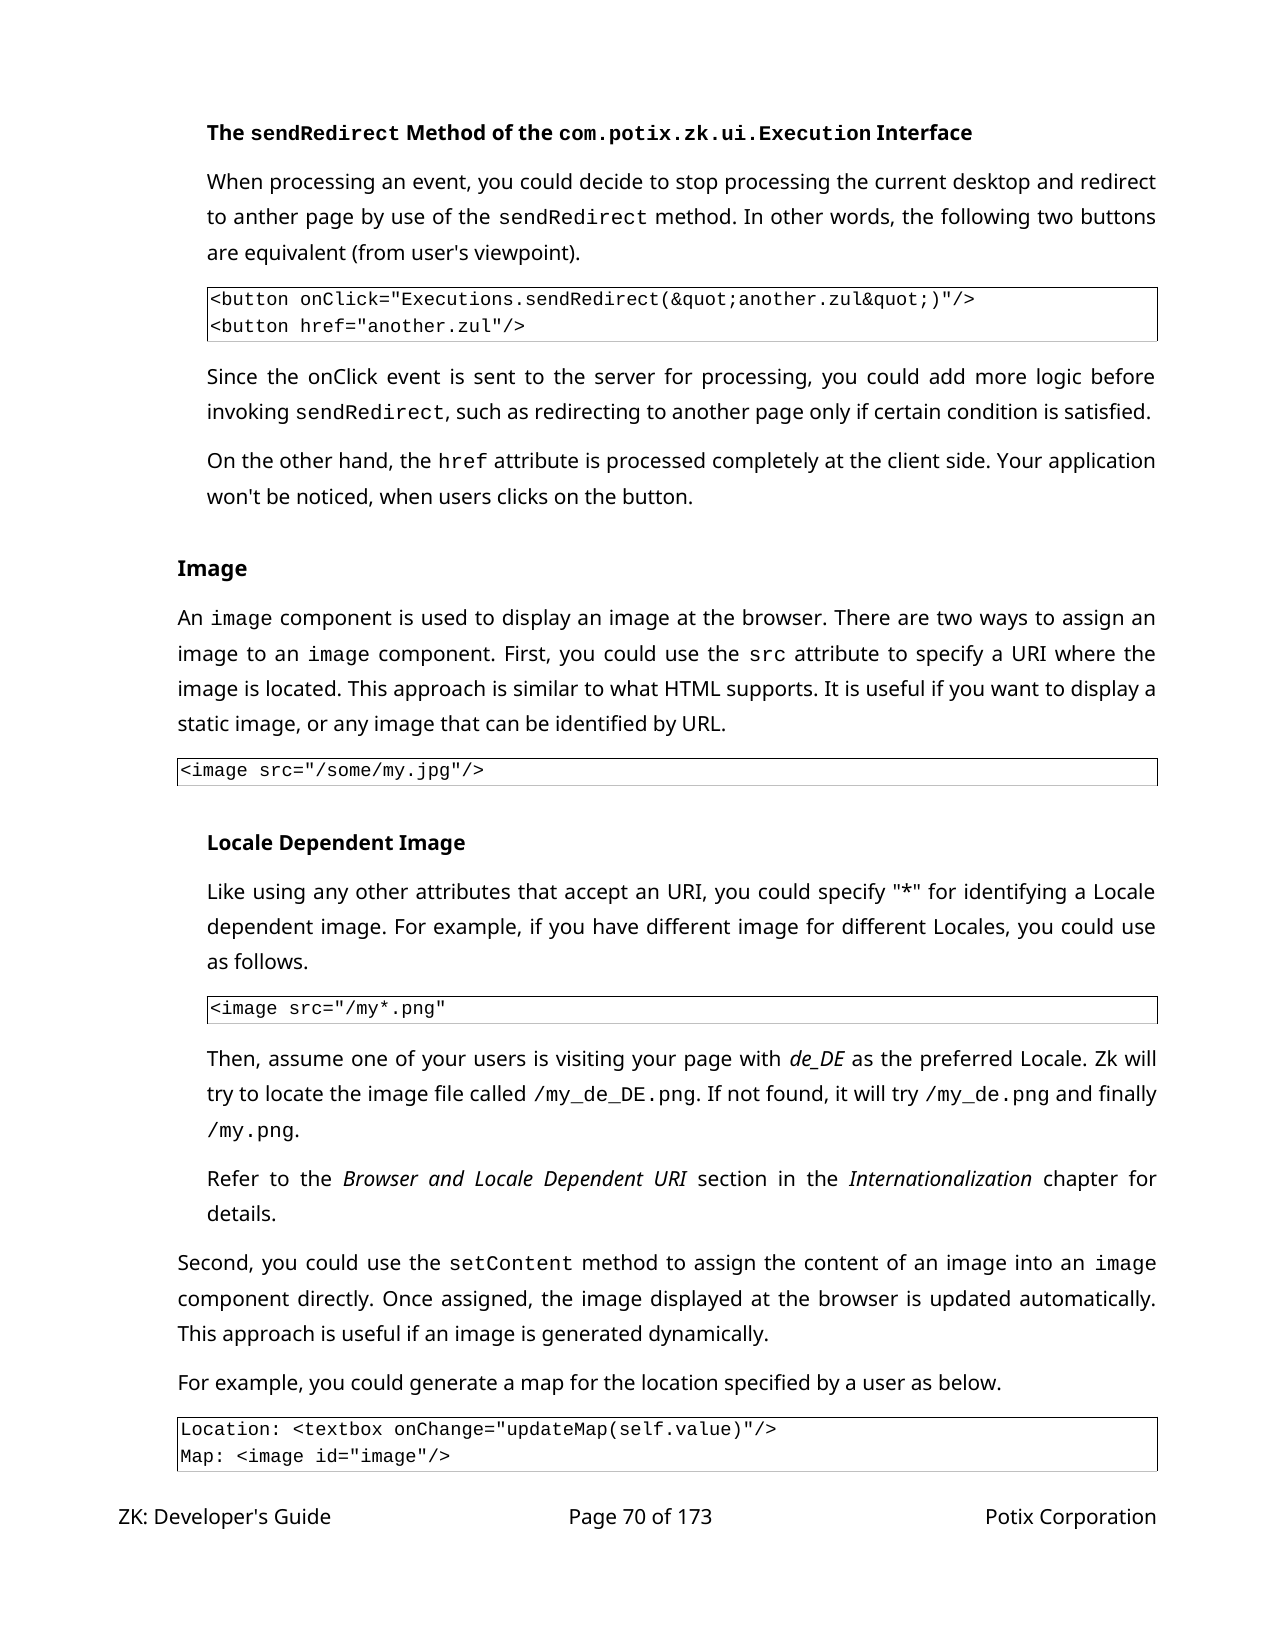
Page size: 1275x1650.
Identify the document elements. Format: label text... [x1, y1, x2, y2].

text <image src="/some/my.jpg"/> [178, 759, 1157, 785]
text <button onClick="Executions.sendRedirect(&quot;another.zul&quot;)"/> [208, 288, 1157, 311]
text On the other hand, the href attribute is processed completely at the client side. Your application won't be noticed, when users clicks on the button. [207, 446, 1157, 510]
text Map: <image id="image"/> [178, 1444, 1157, 1471]
text An image component is used to display an image at the browser. There are two ways to assign an image to an image component. First, you could use the src attribute to specify a URI where the image is located. This approach is similar to what HTML supports. It is useful if you want to display a static image, or any image that can be identified by URL. [177, 603, 1157, 738]
text Refer to the Browser and Locale Dependent URI section in the Internationalization chapter for details. [207, 1164, 1157, 1227]
text Since the onClick event is sent to the server for processing, you could add more logic before invoking sendRedirect, such as redirecting to another page only if certain condition is satisfied. [207, 362, 1157, 426]
text Like using any other attributes that accept an URI, you could specify "*" for identifying a Locale dependent image. For example, if you have different image for different Locales, you could use as follows. [207, 877, 1157, 976]
text <image src="/my*.png" [208, 997, 1157, 1023]
subtitle Image [177, 553, 1157, 583]
text When processing an event, you could decide to stop processing the current desktop and redirect to anther page by use of the sendRedirect method. In other words, the following two buttons are equivalent (from user's viewpoint). [207, 167, 1157, 266]
subtitle Locale Dependent Image [207, 828, 1157, 856]
text <button href="another.zul"/> [208, 314, 1157, 341]
text Location: <textbox onChange="updateMap(self.value)"/> [178, 1418, 1157, 1441]
subtitle The sendRedirect Method of the com.potix.zk.ui.Execution Interface [207, 118, 1157, 147]
text For example, you could generate a map for the location specified by a user as below. [177, 1368, 1157, 1396]
text Second, you could use the setContent method to assign the content of an image into an image component directly. Once assigned, the image displayed at the browser is updated automatically. This approach is useful if an image is generated dynamically. [177, 1248, 1157, 1347]
text Then, assume one of your users is visiting your page with de_DE as the preferred Locale. Zk will try to locate the image file called /my_de_DE.png. If not found, it will try /my_de.png and finally /my.png. [207, 1044, 1157, 1143]
